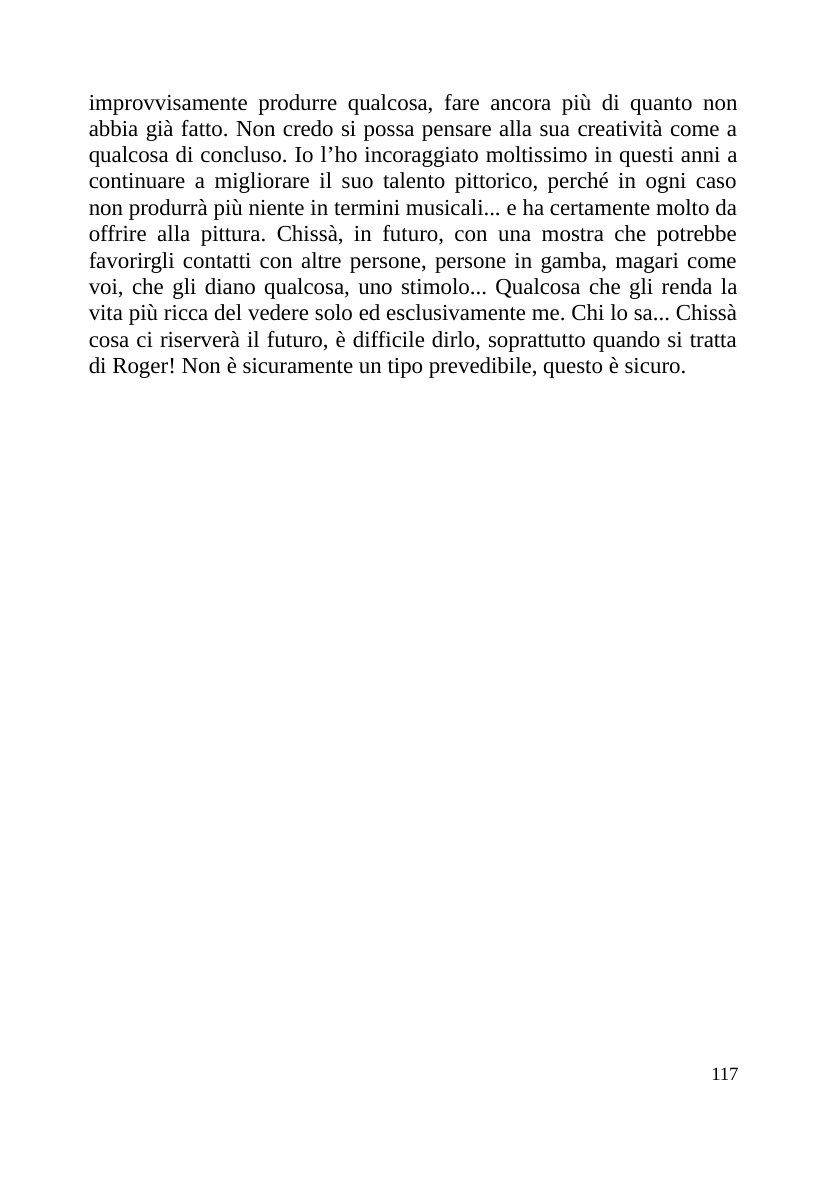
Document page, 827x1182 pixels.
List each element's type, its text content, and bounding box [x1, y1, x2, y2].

text improvvisamente produrre qualcosa, fare ancora più di quanto non abbia già fatto. Non credo si possa pensare alla sua creatività come a qualcosa di concluso. Io l’ho incoraggiato moltissimo in questi anni a continuare a migliorare il suo talento pittorico, perché in ogni caso non produrrà più niente in termini musicali... e ha certamente molto da offrire alla pittura. Chissà, in futuro, con una mostra che potrebbe favorirgli contatti con altre persone, persone in gamba, magari come voi, che gli diano qualcosa, uno stimolo... Qualcosa che gli renda la vita più ricca del vedere solo ed esclusivamente me. Chi lo sa... Chissà cosa ci riserverà il futuro, è difficile dirlo, soprattutto quando si tratta di Roger! Non è sicuramente un tipo prevedibile, questo è sicuro. [88, 88, 738, 378]
